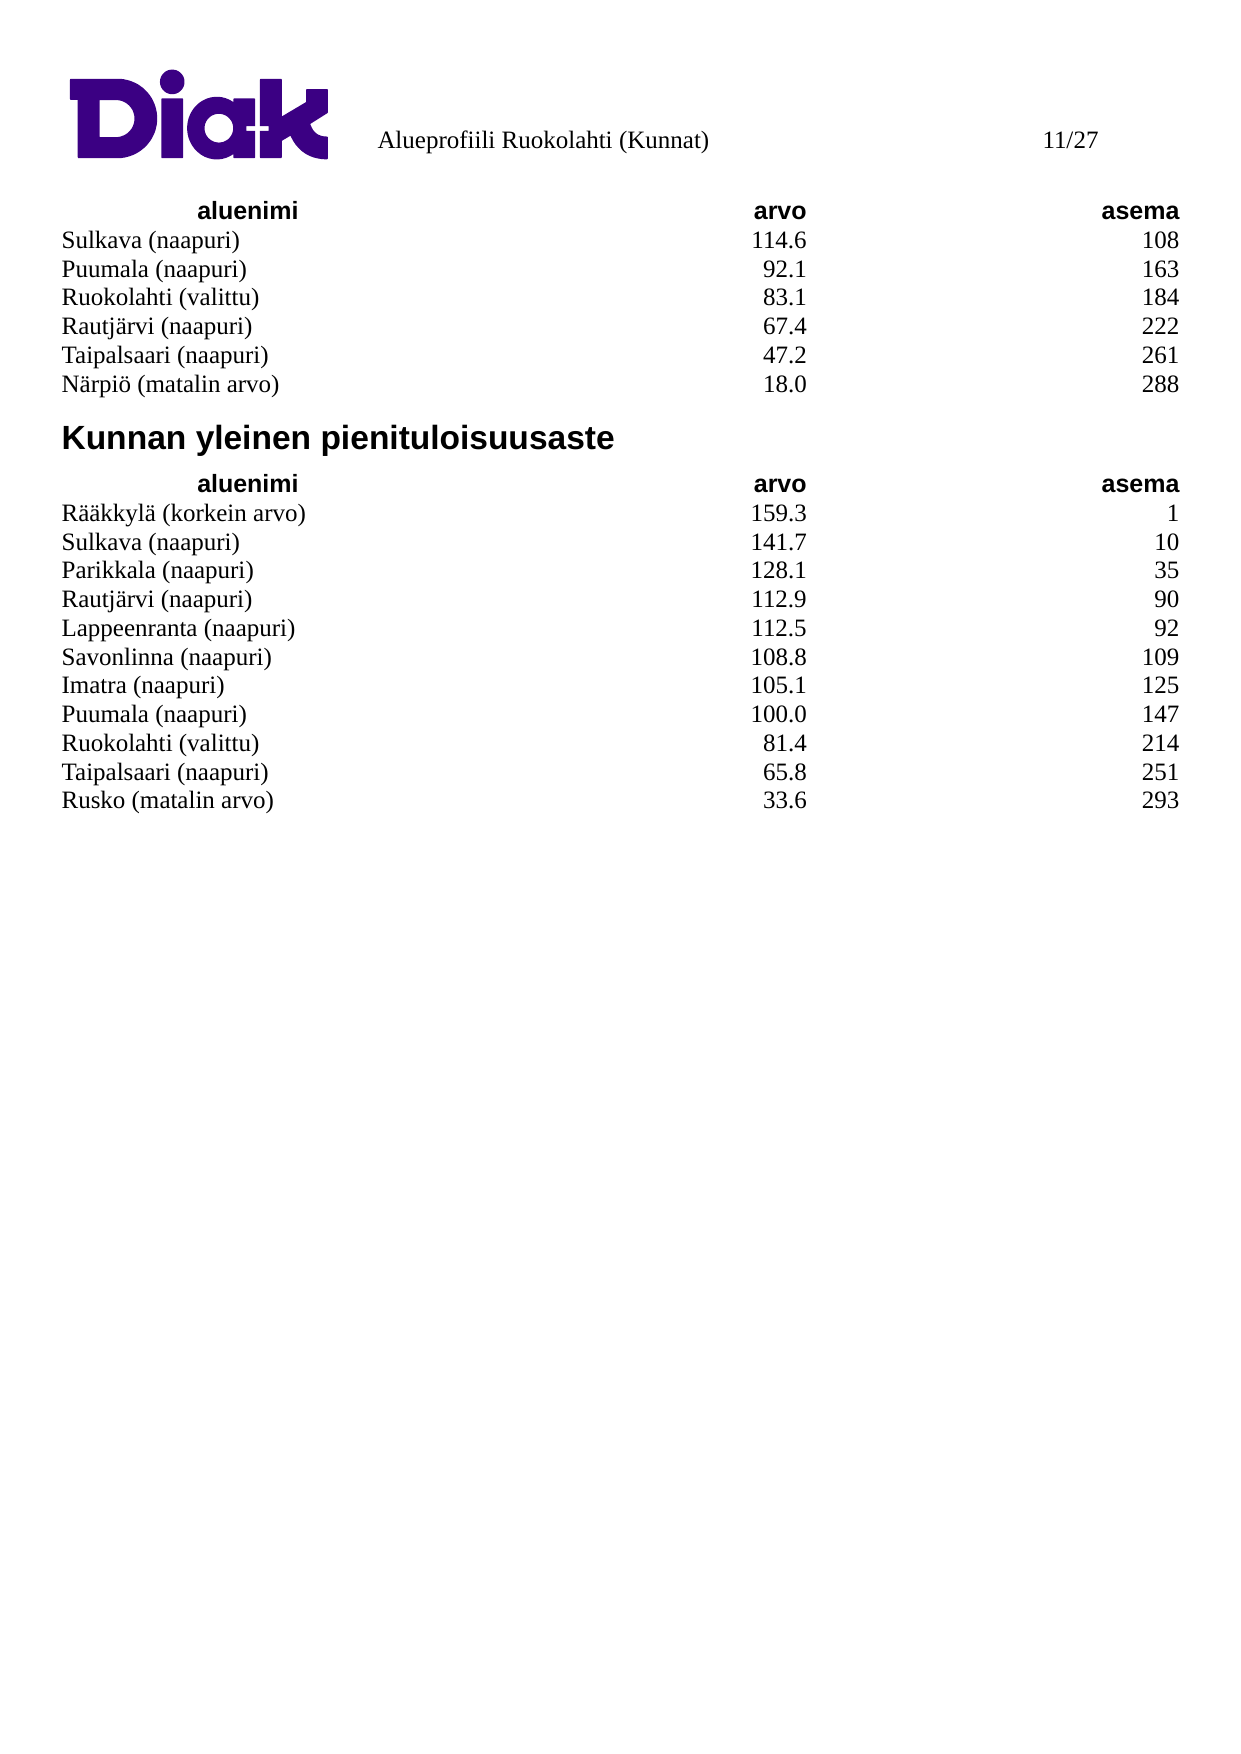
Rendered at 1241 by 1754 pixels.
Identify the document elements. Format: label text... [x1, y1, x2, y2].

table_cell 293 [806, 786, 1179, 814]
table_header aluenimi [61, 469, 434, 498]
table_cell 214 [806, 728, 1179, 757]
table_cell Savonlinna (naapuri) [61, 642, 434, 671]
table_header arvo [434, 196, 806, 225]
table_cell 114.6 [434, 225, 806, 254]
table_header aluenimi [61, 196, 434, 225]
table_cell 261 [806, 340, 1179, 369]
table_cell 33.6 [434, 786, 806, 814]
table_cell 47.2 [434, 340, 806, 369]
table_cell 288 [806, 369, 1179, 397]
table_cell Närpiö (matalin arvo) [61, 369, 434, 397]
table_cell 108 [806, 225, 1179, 254]
table_cell 81.4 [434, 728, 806, 757]
table_cell Ruokolahti (valittu) [61, 728, 434, 757]
table_header asema [806, 469, 1179, 498]
table_cell Taipalsaari (naapuri) [61, 757, 434, 786]
table_cell 35 [806, 556, 1179, 584]
table_cell 184 [806, 283, 1179, 311]
table_cell Sulkava (naapuri) [61, 225, 434, 254]
table_cell Ruokolahti (valittu) [61, 283, 434, 311]
table_cell Taipalsaari (naapuri) [61, 340, 434, 369]
table_cell Rusko (matalin arvo) [61, 786, 434, 814]
table_header arvo [434, 469, 806, 498]
table_cell 92.1 [434, 254, 806, 282]
table_cell 125 [806, 671, 1179, 699]
table_cell 222 [806, 311, 1179, 340]
table_cell 92 [806, 613, 1179, 642]
table_cell 67.4 [434, 311, 806, 340]
table_cell 147 [806, 699, 1179, 728]
subtitle Kunnan yleinen pienituloisuusaste [61, 418, 1179, 457]
table_cell Sulkava (naapuri) [61, 527, 434, 556]
table_cell Imatra (naapuri) [61, 671, 434, 699]
table_cell Rääkkylä (korkein arvo) [61, 498, 434, 527]
table_cell 83.1 [434, 283, 806, 311]
table_cell 108.8 [434, 642, 806, 671]
table_cell 109 [806, 642, 1179, 671]
table_cell 163 [806, 254, 1179, 282]
table_cell 112.9 [434, 584, 806, 613]
table_cell 18.0 [434, 369, 806, 397]
table_cell 128.1 [434, 556, 806, 584]
table_cell 65.8 [434, 757, 806, 786]
table_cell 251 [806, 757, 1179, 786]
table_cell Rautjärvi (naapuri) [61, 311, 434, 340]
table_cell Puumala (naapuri) [61, 254, 434, 282]
table_cell 1 [806, 498, 1179, 527]
table_cell Parikkala (naapuri) [61, 556, 434, 584]
table_header asema [806, 196, 1179, 225]
table_cell Puumala (naapuri) [61, 699, 434, 728]
table_cell 141.7 [434, 527, 806, 556]
table_cell 159.3 [434, 498, 806, 527]
table_cell 90 [806, 584, 1179, 613]
table_cell 100.0 [434, 699, 806, 728]
table_cell 10 [806, 527, 1179, 556]
table_cell 105.1 [434, 671, 806, 699]
table_cell 112.5 [434, 613, 806, 642]
table_cell Lappeenranta (naapuri) [61, 613, 434, 642]
table_cell Rautjärvi (naapuri) [61, 584, 434, 613]
